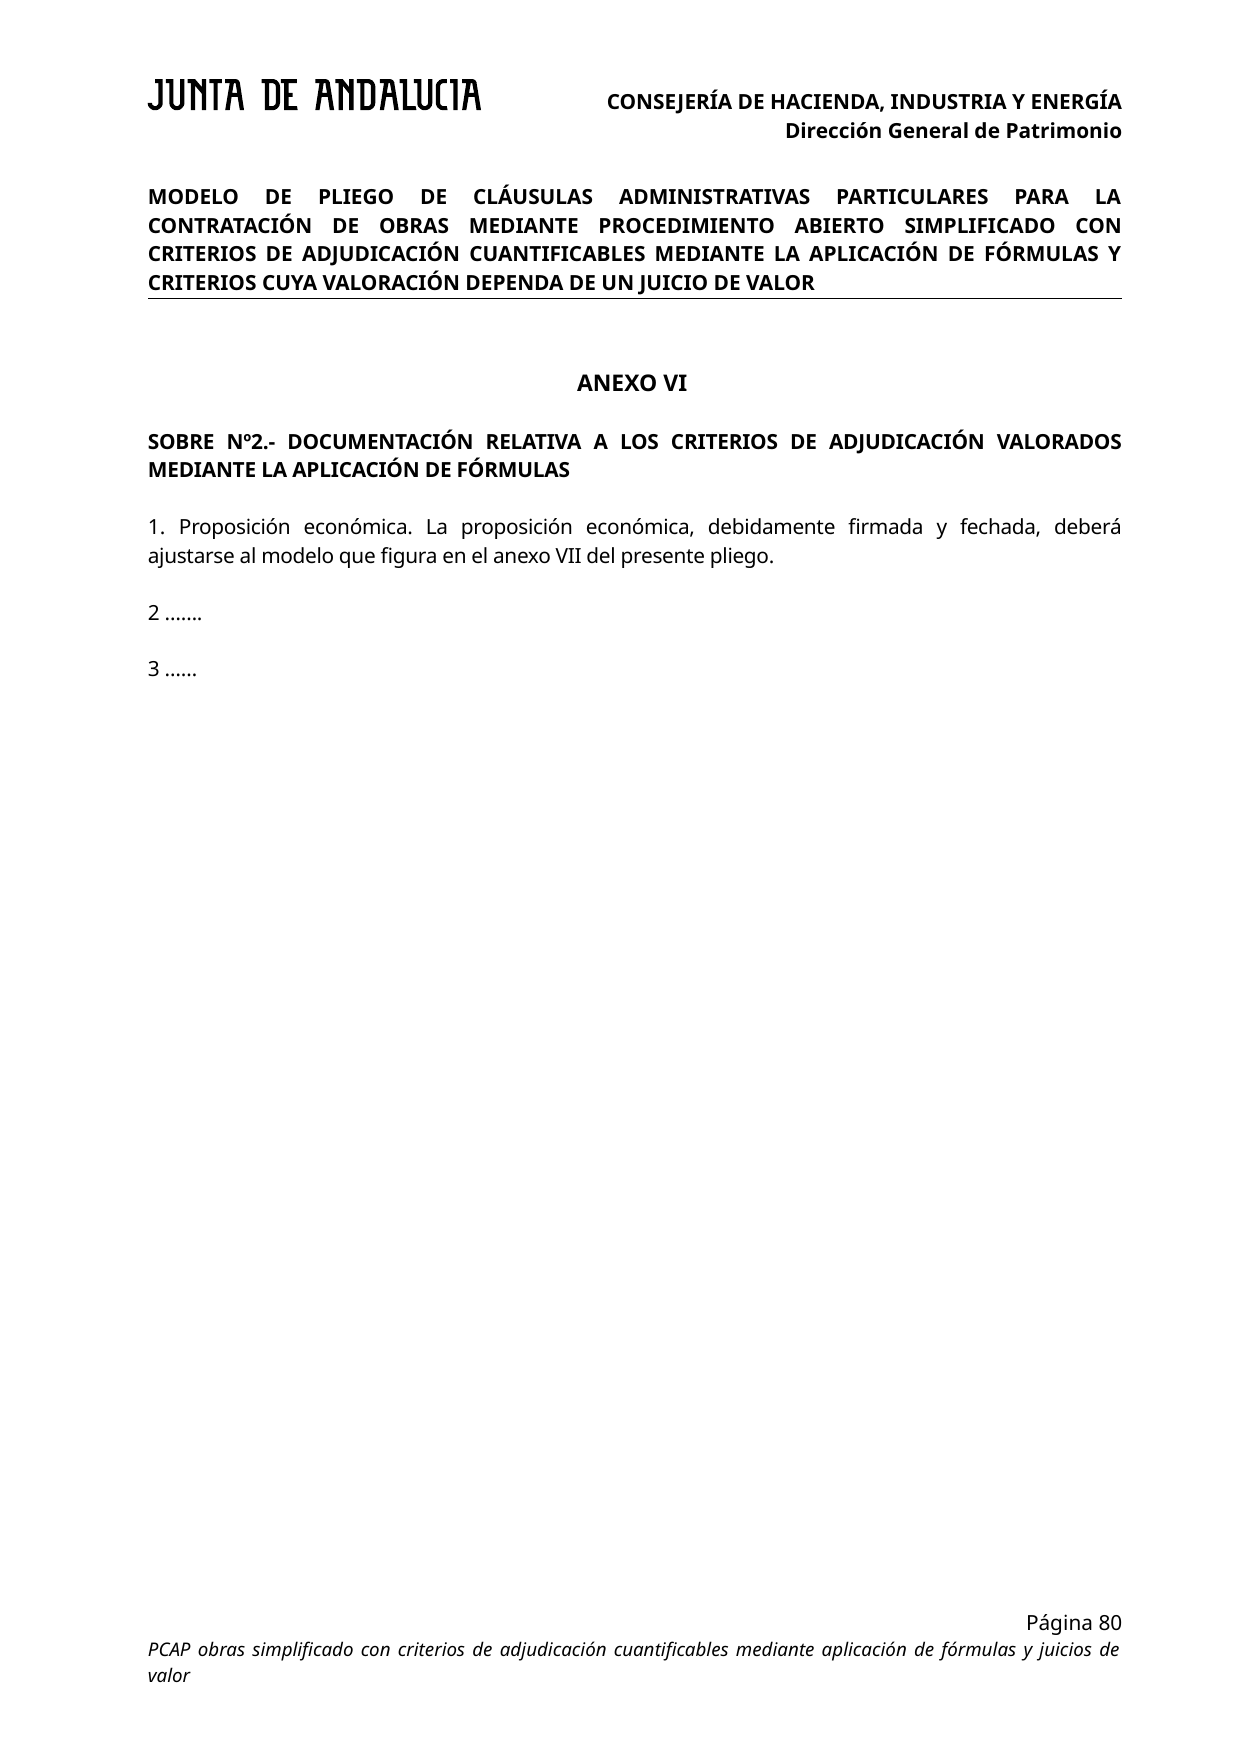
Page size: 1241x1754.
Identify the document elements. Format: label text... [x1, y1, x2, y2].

text ANEXO VI [148, 367, 1122, 399]
text 1. Proposición económica. La proposición económica, debidamente firmada y fechada, deberá ajustarse al modelo que figura en el anexo VII del presente pliego. [148, 512, 1122, 569]
text 2 ……. [148, 598, 1122, 626]
text MODELO DE PLIEGO DE CLÁUSULAS ADMINISTRATIVAS PARTICULARES PARA LA CONTRATACIÓN DE OBRAS MEDIANTE PROCEDIMIENTO ABIERTO SIMPLIFICADO CON CRITERIOS DE ADJUDICACIÓN CUANTIFICABLES MEDIANTE LA APLICACIÓN DE FÓRMULAS Y CRITERIOS CUYA VALORACIÓN DEPENDA DE UN JUICIO DE VALOR [148, 182, 1122, 298]
text 3 …… [148, 654, 1122, 683]
text SOBRE Nº2.- DOCUMENTACIÓN RELATIVA A LOS CRITERIOS DE ADJUDICACIÓN VALORADOS MEDIANTE LA APLICACIÓN DE FÓRMULAS [148, 427, 1122, 484]
